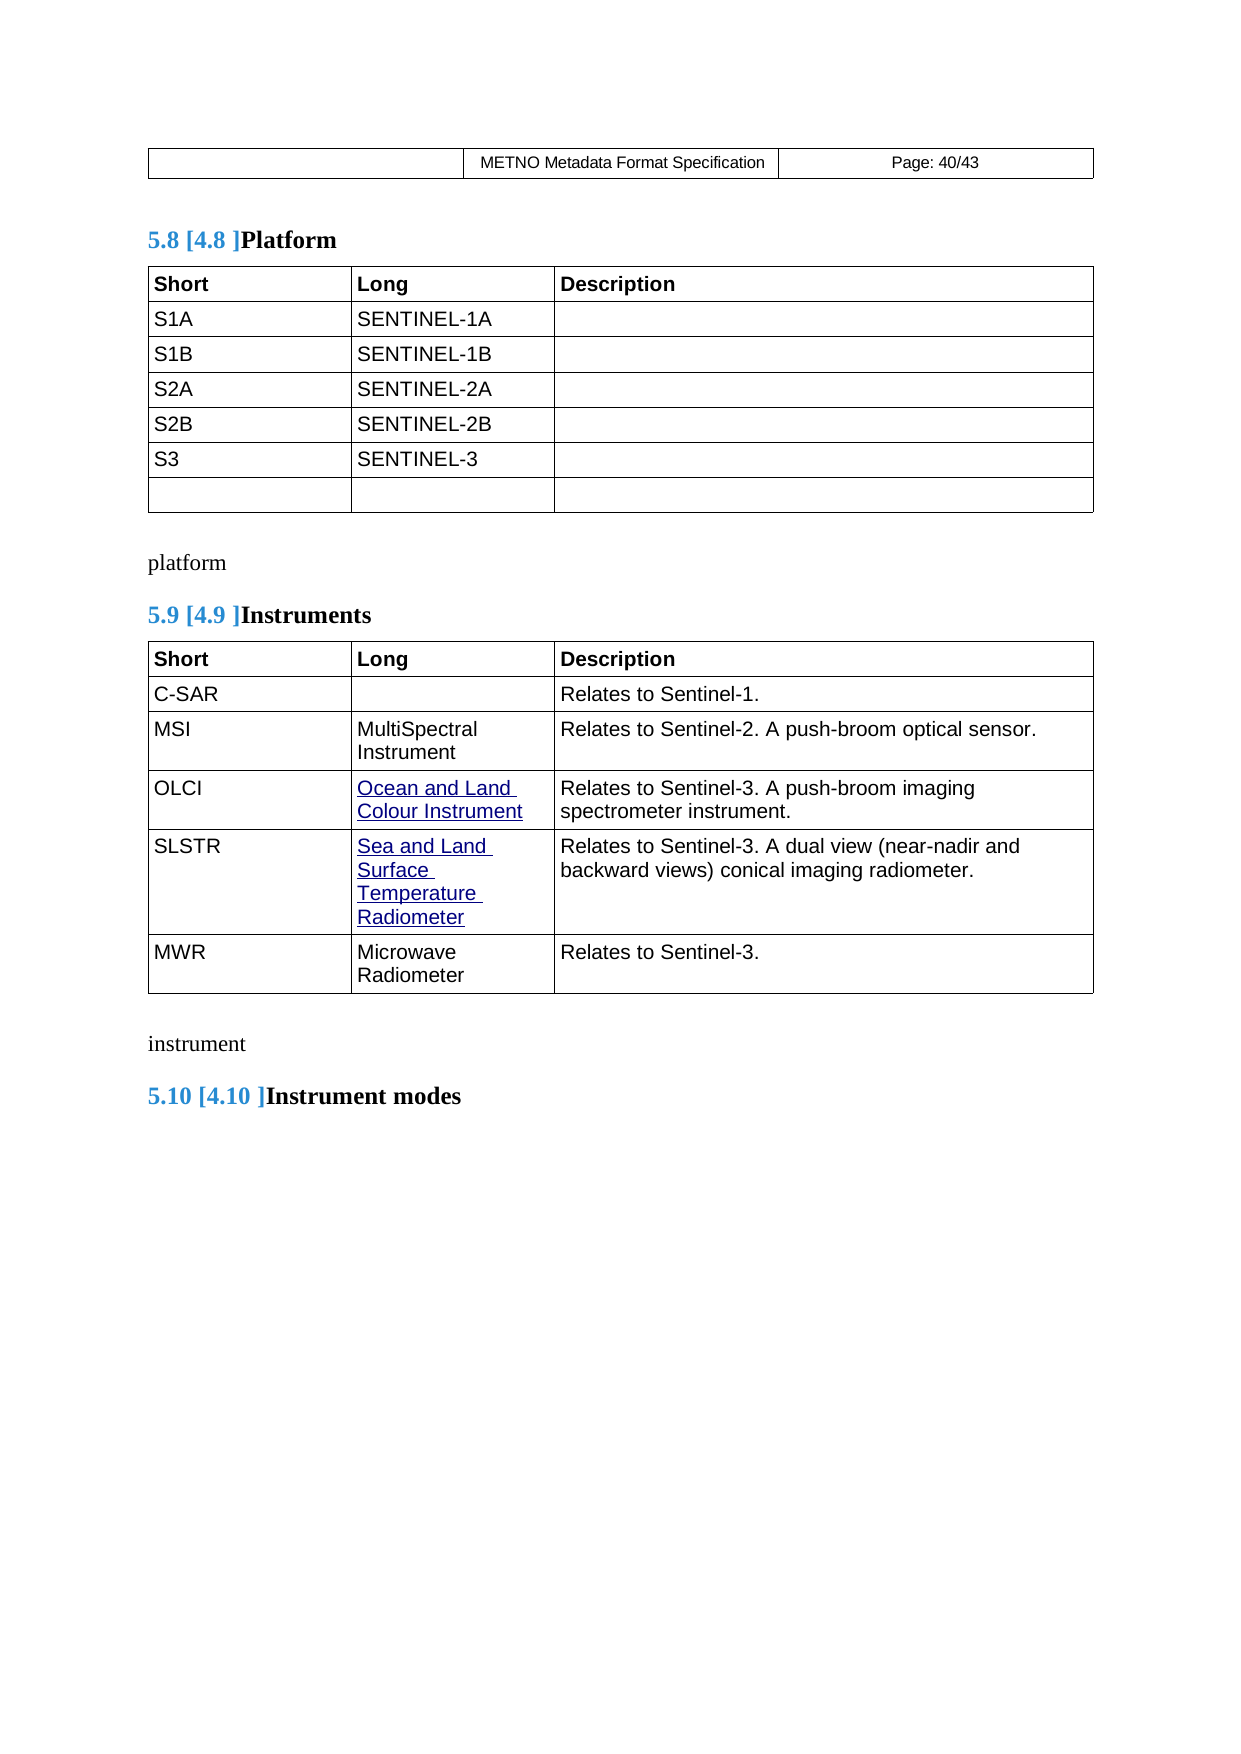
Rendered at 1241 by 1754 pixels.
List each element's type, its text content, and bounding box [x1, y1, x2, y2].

subtitle Platform [148, 226, 1093, 254]
text platform [148, 550, 1093, 576]
table_cell S2A [149, 373, 351, 407]
table_cell [555, 408, 1093, 442]
table_header Short [149, 267, 351, 301]
table_cell SLSTR [149, 830, 351, 934]
table_cell Relates to Sentinel-2. A push-broom optical sensor. [555, 712, 1093, 770]
subtitle Instrument modes [148, 1082, 1093, 1110]
table_header Short [149, 642, 351, 676]
table_cell MWR [149, 935, 351, 993]
table_cell Microwave Radiometer [352, 935, 554, 993]
table_cell S2B [149, 408, 351, 442]
table_cell Relates to Sentinel-3. A dual view (near-nadir and backward views) conical imaging radiometer. [555, 830, 1093, 934]
table_cell [555, 302, 1093, 336]
table_cell [555, 337, 1093, 372]
table_cell S1B [149, 337, 351, 372]
table_cell S1A [149, 302, 351, 336]
table_cell [352, 677, 554, 711]
table_header Long [352, 267, 554, 301]
table_cell MultiSpectral Instrument [352, 712, 554, 770]
text instrument [148, 1031, 1093, 1057]
table_cell C-SAR [149, 677, 351, 711]
table_cell SENTINEL-1B [352, 337, 554, 372]
table_cell [555, 478, 1093, 512]
subtitle Instruments [148, 601, 1093, 629]
table_cell [149, 478, 351, 512]
table_cell S3 [149, 443, 351, 477]
table_header Description [555, 642, 1093, 676]
table_cell Ocean and Land Colour Instrument [352, 771, 554, 829]
table_cell [555, 443, 1093, 477]
table_cell SENTINEL-3 [352, 443, 554, 477]
table_cell SENTINEL-1A [352, 302, 554, 336]
table_cell SENTINEL-2B [352, 408, 554, 442]
table_cell Relates to Sentinel-1. [555, 677, 1093, 711]
table_cell [555, 373, 1093, 407]
table_cell OLCI [149, 771, 351, 829]
table_cell MSI [149, 712, 351, 770]
table_header Long [352, 642, 554, 676]
table_cell Sea and Land Surface Temperature Radiometer [352, 830, 554, 934]
table_cell Relates to Sentinel-3. [555, 935, 1093, 993]
table_cell Relates to Sentinel-3. A push-broom imaging spectrometer instrument. [555, 771, 1093, 829]
table_cell [352, 478, 554, 512]
table_header Description [555, 267, 1093, 301]
table_cell SENTINEL-2A [352, 373, 554, 407]
